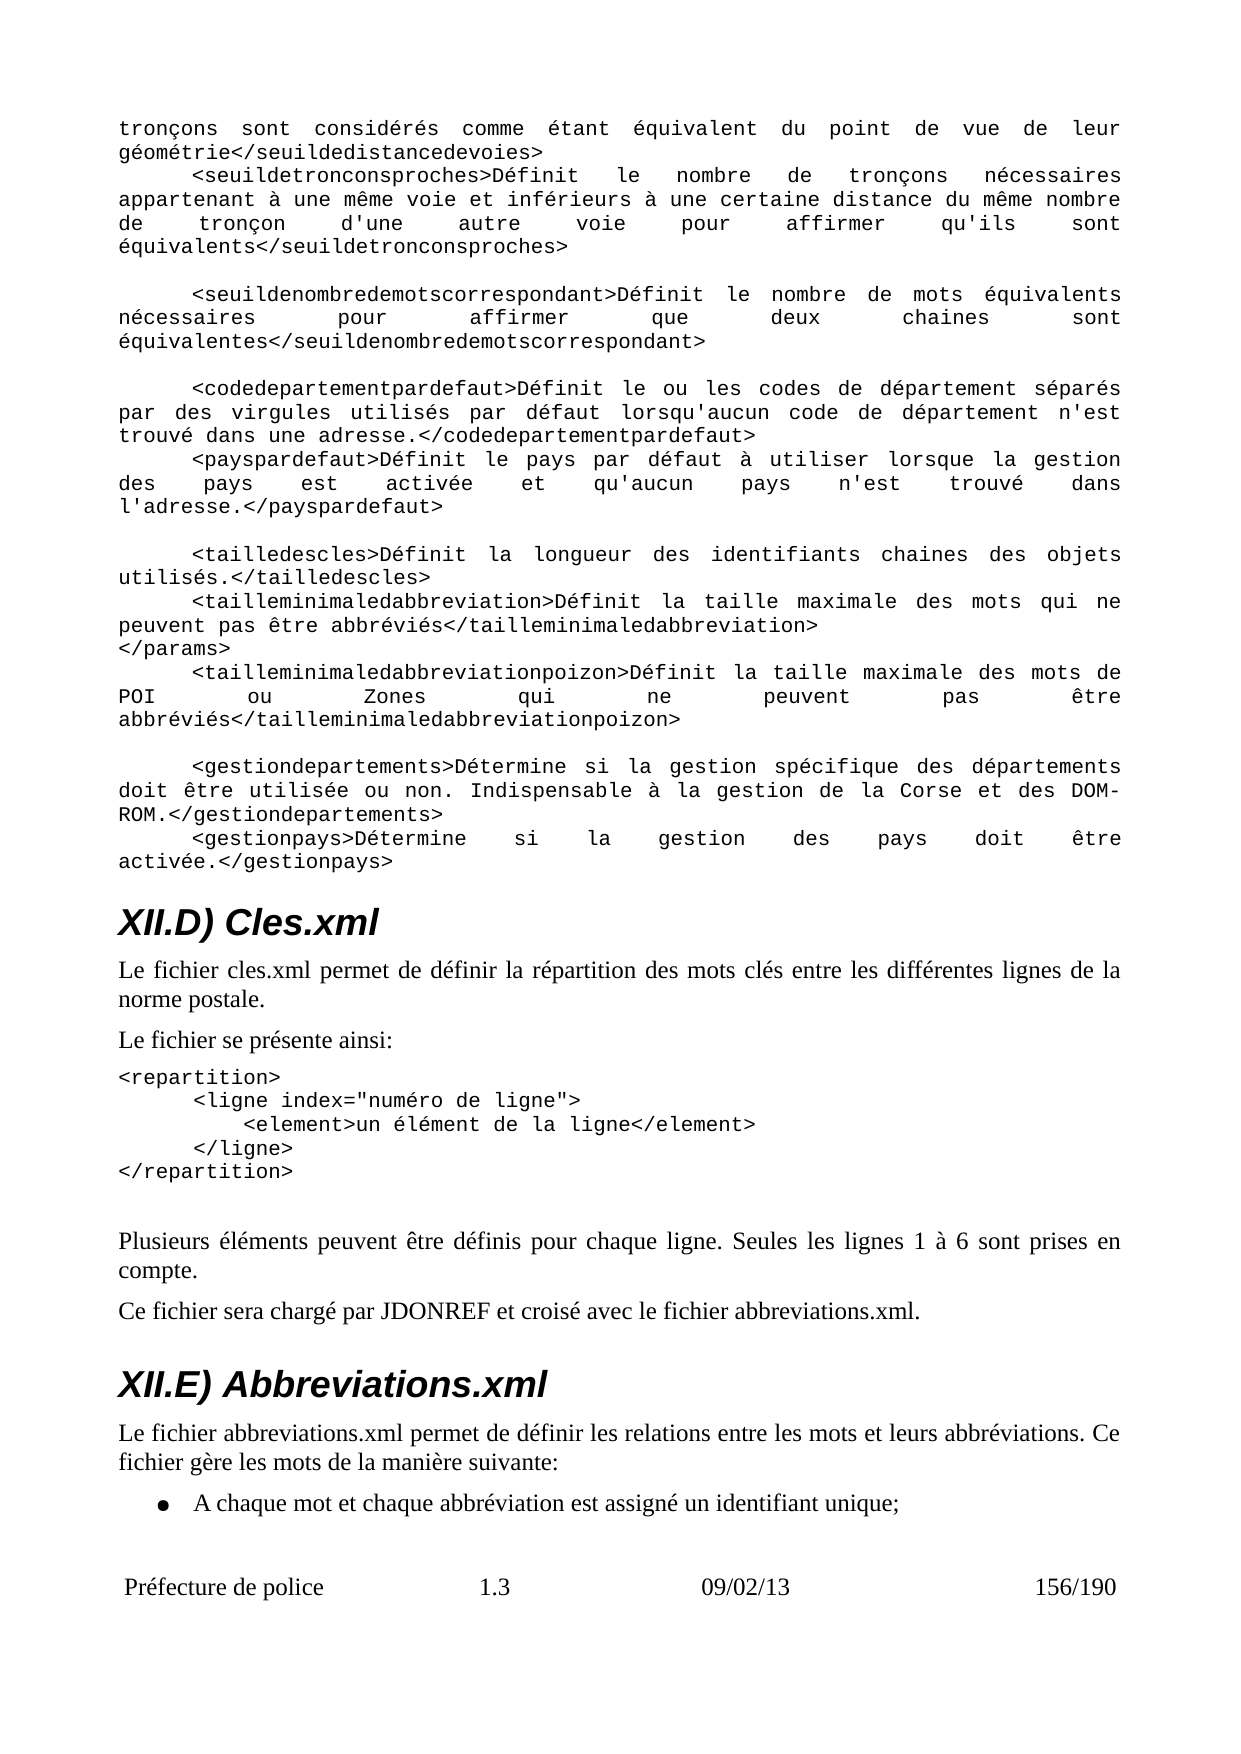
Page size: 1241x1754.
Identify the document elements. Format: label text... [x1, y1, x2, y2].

text Ce fichier sera chargé par JDONREF et croisé avec le fichier abbreviations.xml. [118, 1296, 1122, 1325]
text </repartition> [118, 1161, 1122, 1185]
text <gestiondepartements>Détermine si la gestion spécifique des départements doit être utilisée ou non. Indispensable à la gestion de la Corse et des DOM-ROM.</gestiondepartements> [118, 757, 1122, 827]
text <tailleminimaledabbreviation>Définit la taille maximale des mots qui ne peuvent pas être abbréviés</tailleminimaledabbreviation> [118, 591, 1122, 638]
text tronçons sont considérés comme étant équivalent du point de vue de leur géométrie</seuildedistancedevoies> [118, 118, 1122, 165]
text <repartition> [118, 1067, 1122, 1090]
text <payspardefaut>Définit le pays par défaut à utiliser lorsque la gestion des pays est activée et qu'aucun pays n'est trouvé dans l'adresse.</payspardefaut> [118, 449, 1122, 520]
text <codedepartementpardefaut>Définit le ou les codes de département séparés par des virgules utilisés par défaut lorsqu'aucun code de département n'est trouvé dans une adresse.</codedepartementpardefaut> [118, 378, 1122, 449]
text </ligne> [118, 1138, 1122, 1161]
subtitle Cles.xml [118, 900, 1122, 943]
subtitle Abbreviations.xml [118, 1362, 1122, 1406]
text Plusieurs éléments peuvent être définis pour chaque ligne. Seules les lignes 1 à 6 sont prises en compte. [118, 1226, 1122, 1284]
text </params> [118, 638, 1122, 662]
text <element>un élément de la ligne</element> [118, 1114, 1122, 1138]
text <seuildenombredemotscorrespondant>Définit le nombre de mots équivalents nécessaires pour affirmer que deux chaines sont équivalentes</seuildenombredemotscorrespondant> [118, 284, 1122, 354]
text Le fichier se présente ainsi: [118, 1025, 1122, 1054]
text <tailledescles>Définit la longueur des identifiants chaines des objets utilisés.</tailledescles> [118, 544, 1122, 591]
text Le fichier cles.xml permet de définir la répartition des mots clés entre les différentes lignes de la norme postale. [118, 955, 1122, 1013]
text Le fichier abbreviations.xml permet de définir les relations entre les mots et leurs abbréviations. Ce fichier gère les mots de la manière suivante: [118, 1418, 1122, 1476]
text <ligne index="numéro de ligne"> [118, 1090, 1122, 1114]
list A chaque mot et chaque abbréviation est assigné un identifiant unique; [156, 1488, 1122, 1517]
text <tailleminimaledabbreviationpoizon>Définit la taille maximale des mots de POI ou Zones qui ne peuvent pas être abbréviés</tailleminimaledabbreviationpoizon> [118, 662, 1122, 733]
text <seuildetronconsproches>Définit le nombre de tronçons nécessaires appartenant à une même voie et inférieurs à une certaine distance du même nombre de tronçon d'une autre voie pour affirmer qu'ils sont équivalents</seuildetronconsproches> [118, 165, 1122, 260]
text <gestionpays>Détermine si la gestion des pays doit être activée.</gestionpays> [118, 827, 1122, 875]
